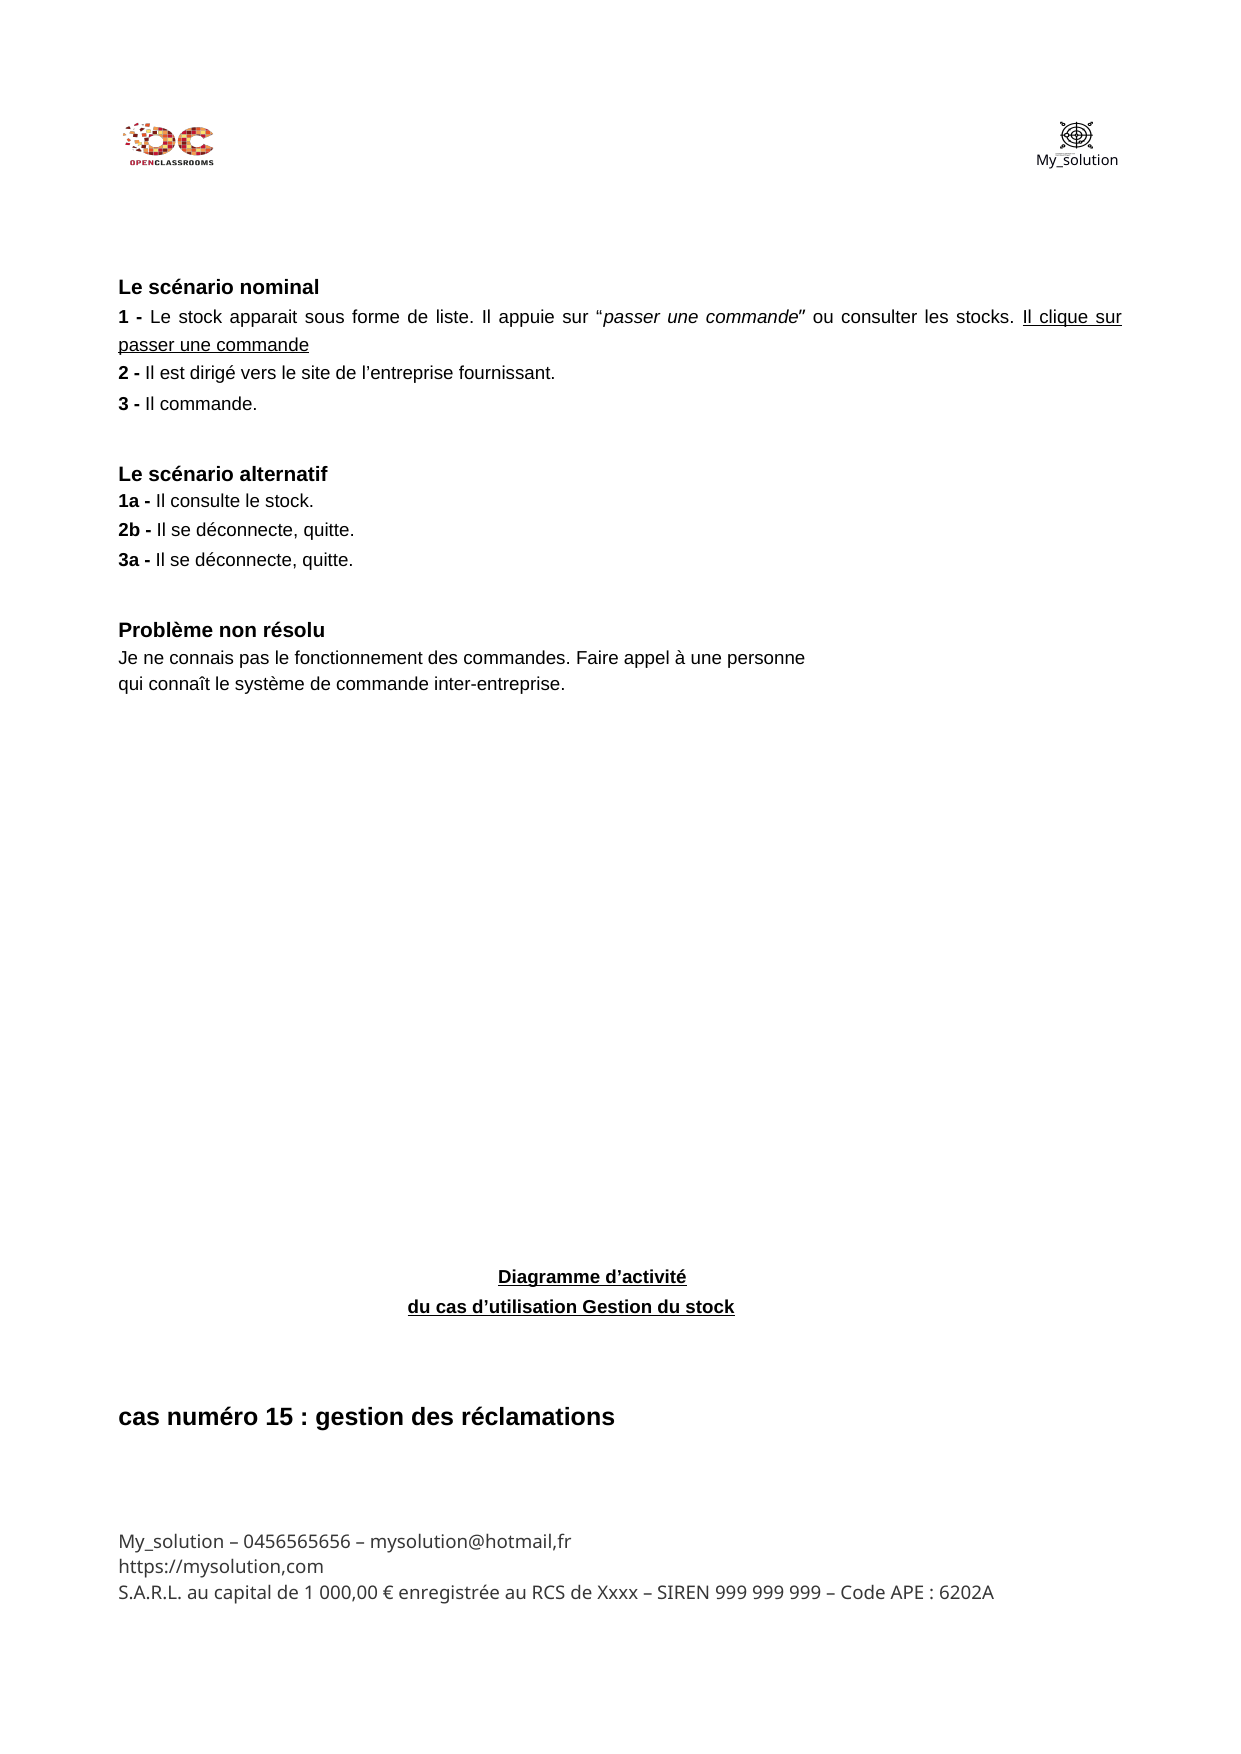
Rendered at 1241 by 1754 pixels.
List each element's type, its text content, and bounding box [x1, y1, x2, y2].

text cas numéro 15 : gestion des réclamations [118, 1369, 1122, 1432]
picture [119, 118, 217, 170]
picture [1052, 118, 1101, 158]
text qui connaît le système de commande inter-entreprise. [118, 673, 1122, 694]
text du cas d’utilisation Gestion du stock [118, 1296, 1122, 1317]
text 3a - Il se déconnecte, quitte. [118, 547, 1122, 572]
text Diagramme d’activité [118, 1266, 1122, 1288]
text 3 - Il commande. [118, 390, 1122, 416]
text 2b - Il se déconnecte, quitte. [118, 516, 1122, 542]
text Le scénario alternatif [118, 462, 1122, 486]
text Je ne connais pas le fonctionnement des commandes. Faire appel à une personne [118, 647, 1122, 669]
text 2 - Il est dirigé vers le site de l’entreprise fournissant. [118, 359, 1122, 385]
text 1 - Le stock apparait sous forme de liste. Il appuie sur “passer une commande” ou consulter les stocks. Il clique sur passer une commande [118, 304, 1122, 355]
text Problème non résolu [118, 618, 1122, 642]
text 1a - Il consulte le stock. [118, 490, 1122, 512]
text Le scénario nominal [118, 275, 1122, 299]
